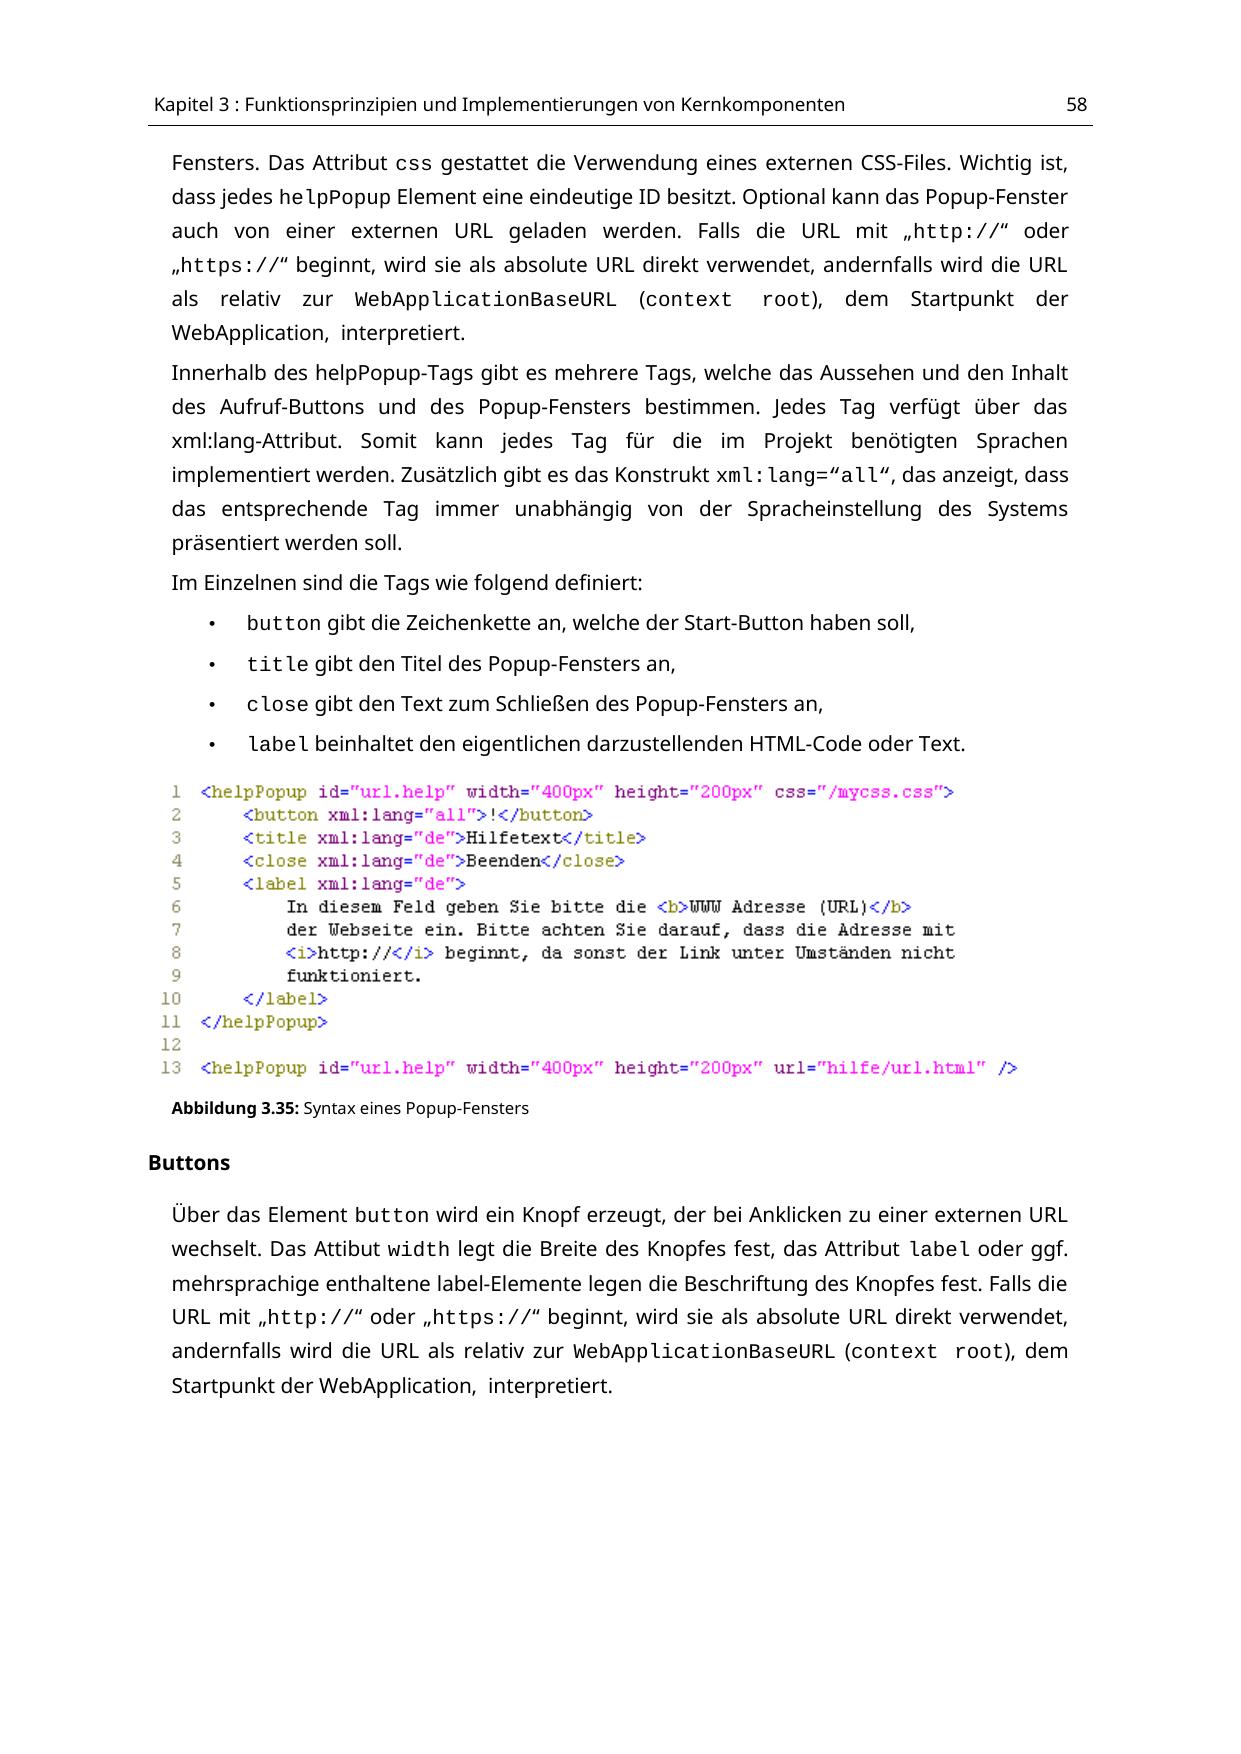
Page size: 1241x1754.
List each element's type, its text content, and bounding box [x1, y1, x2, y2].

subtitle Buttons [148, 793, 1092, 1177]
text Abbildung 3.35: Syntax eines Popup-Fensters [171, 1080, 1022, 1119]
list close gibt den Text zum Schließen des Popup-Fensters an, [209, 689, 1069, 718]
list button gibt die Zeichenkette an, welche der Start-Button haben soll, [209, 608, 1069, 637]
list label beinhaltet den eigentlichen darzustellenden HTML-Code oder Text. [209, 729, 1069, 758]
text Im Einzelnen sind die Tags wie folgend definiert: [171, 568, 1069, 596]
text Fensters. Das Attribut css gestattet die Verwendung eines externen CSS-Files. Wichtig ist, dass jedes helpPopup Element eine eindeutige ID besitzt. Optional kann das Popup-Fenster auch von einer externen URL geladen werden. Falls die URL mit „http://“ oder „https://“ beginnt, wird sie als absolute URL direkt verwendet, andernfalls wird die URL als relativ zur WebApplicationBaseURL (context root), dem Startpunkt der WebApplication, interpretiert. [171, 148, 1069, 347]
text Innerhalb des helpPopup-Tags gibt es mehrere Tags, welche das Aussehen und den Inhalt des Aufruf-Buttons und des Popup-Fensters bestimmen. Jedes Tag verfügt über das xml:lang-Attribut. Somit kann jedes Tag für die im Projekt benötigten Sprachen implementiert werden. Zusätzlich gibt es das Konstrukt xml:lang=“all“, das anzeigt, dass das entsprechende Tag immer unabhängig von der Spracheinstellung des Systems präsentiert werden soll. [171, 358, 1069, 556]
list title gibt den Titel des Popup-Fensters an, [209, 649, 1069, 677]
text Über das Element button wird ein Knopf erzeugt, der bei Anklicken zu einer externen URL wechselt. Das Attibut width legt die Breite des Knopfes fest, das Attribut label oder ggf. mehrsprachige enthaltene label-Elemente legen die Beschriftung des Knopfes fest. Falls die URL mit „http://“ oder „https://“ beginnt, wird sie als absolute URL direkt verwendet, andernfalls wird die URL als relativ zur WebApplicationBaseURL (context root), dem Startpunkt der WebApplication, interpretiert. [171, 1200, 1069, 1399]
